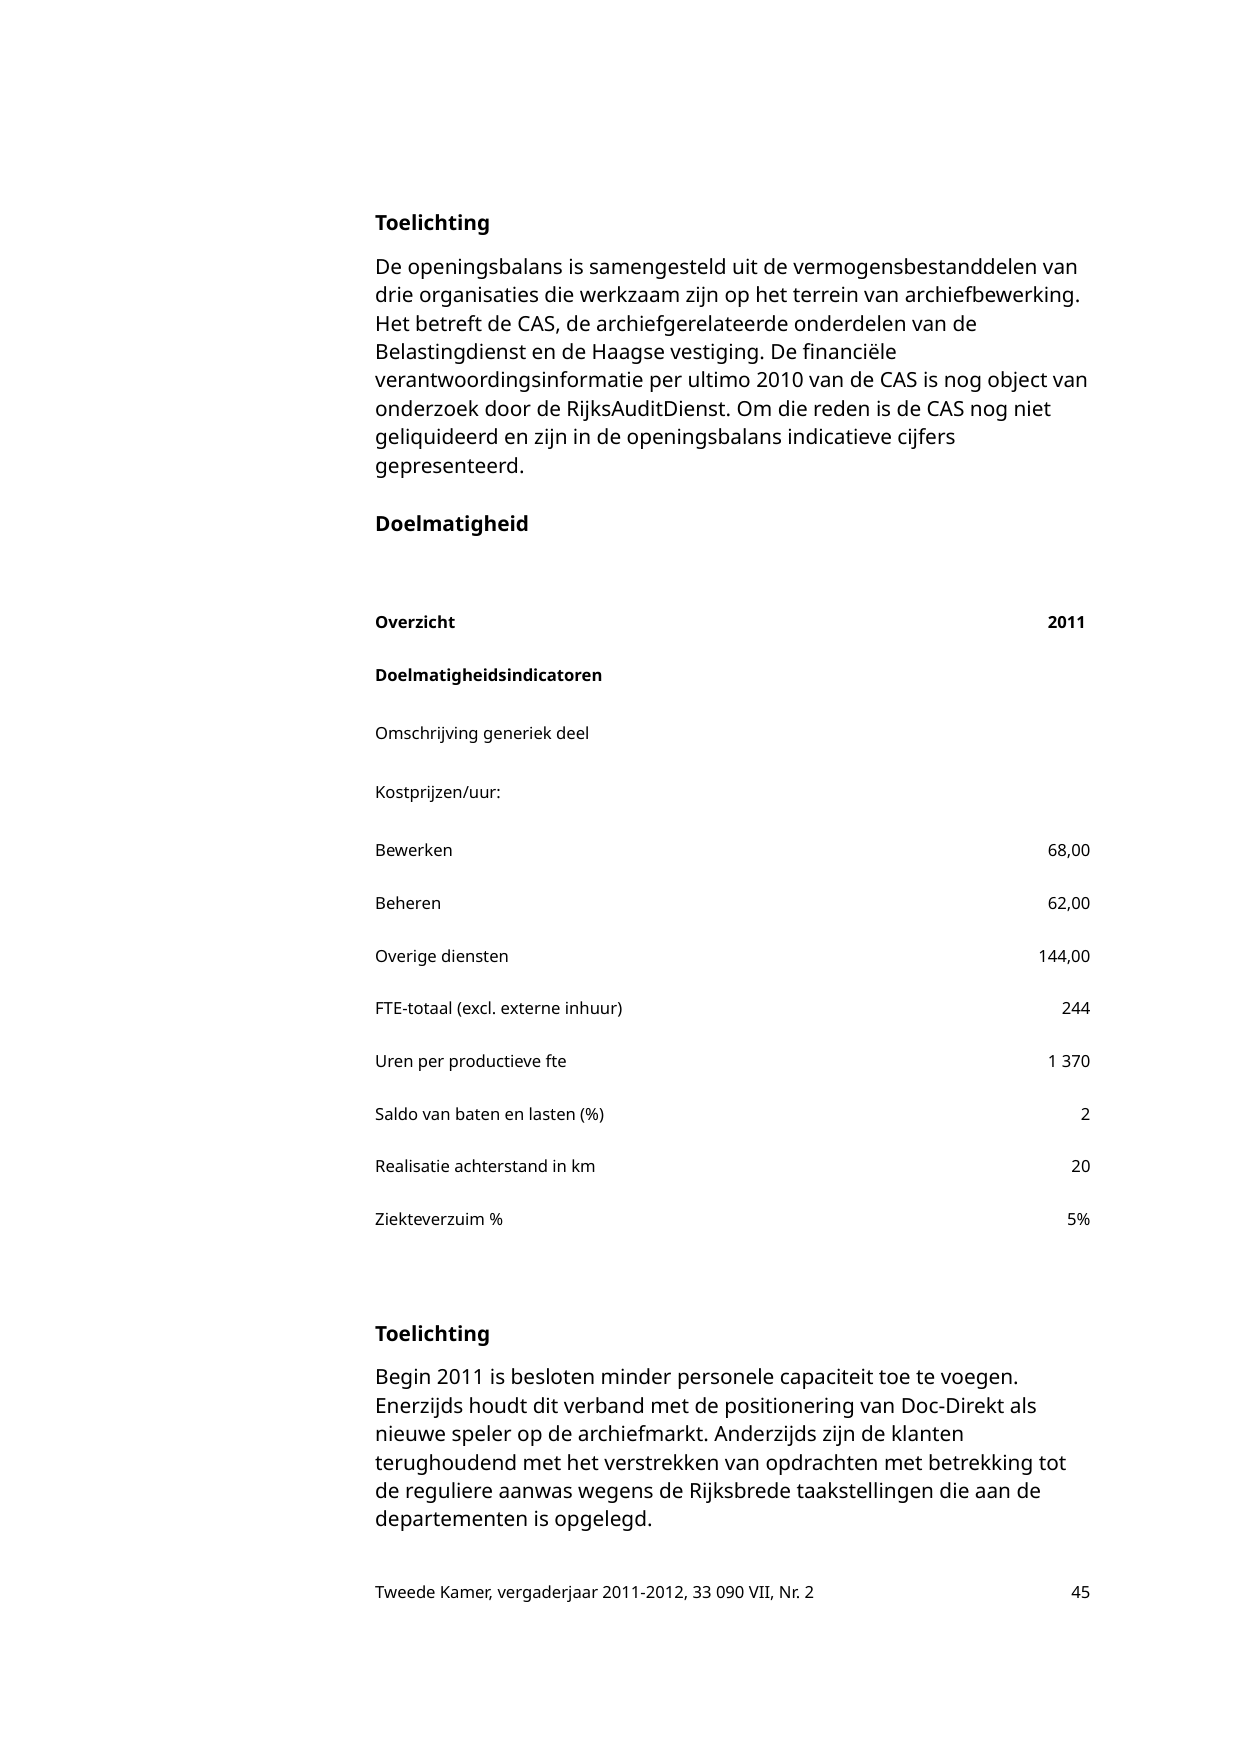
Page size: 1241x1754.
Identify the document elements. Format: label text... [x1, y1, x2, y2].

table_cell 20 [919, 1155, 1090, 1208]
table_cell FTE-totaal (excl. externe inhuur) [375, 997, 918, 1049]
table_cell Overige diensten [375, 944, 918, 997]
table_cell Omschrijving generiek deel [375, 722, 918, 780]
table_cell Doelmatigheidsindicatoren [375, 664, 918, 722]
table_cell 68,00 [919, 839, 1090, 891]
text Toelichting [375, 208, 1090, 237]
table_cell Uren per productieve fte [375, 1050, 918, 1102]
table_cell 62,00 [919, 891, 1090, 944]
table_header 2011 [919, 611, 1090, 663]
table_cell 2 [919, 1102, 1090, 1155]
text Doelmatigheid [375, 509, 1090, 538]
table_cell Bewerken [375, 839, 918, 891]
table_cell 5% [919, 1208, 1090, 1260]
text Toelichting [375, 1319, 1090, 1347]
table_cell [919, 664, 1090, 722]
table_cell 1 370 [919, 1050, 1090, 1102]
text Begin 2011 is besloten minder personele capaciteit toe te voegen. Enerzijds houdt dit verband met de positionering van Doc-Direkt als nieuwe speler op de archiefmarkt. Anderzijds zijn de klanten terughoudend met het verstrekken van opdrachten met betrekking tot de reguliere aanwas wegens de Rijksbrede taakstellingen die aan de departementen is opgelegd. [375, 1362, 1090, 1533]
table_cell 244 [919, 997, 1090, 1049]
table_cell 144,00 [919, 944, 1090, 997]
text De openingsbalans is samengesteld uit de vermogensbestanddelen van drie organisaties die werkzaam zijn op het terrein van archiefbewerking. Het betreft de CAS, de archiefgerelateerde onderdelen van de Belastingdienst en de Haagse vestiging. De financiële verantwoordingsinformatie per ultimo 2010 van de CAS is nog object van onderzoek door de RijksAuditDienst. Om die reden is de CAS nog niet geliquideerd en zijn in de openingsbalans indicatieve cijfers gepresenteerd. [375, 252, 1090, 479]
table_cell Saldo van baten en lasten (%) [375, 1102, 918, 1155]
table_cell Beheren [375, 891, 918, 944]
table_header Overzicht [375, 611, 918, 663]
table_cell Kostprijzen/uur: [375, 780, 918, 839]
table_cell Ziekteverzuim % [375, 1208, 918, 1260]
table_cell [919, 722, 1090, 780]
table_cell [919, 780, 1090, 839]
table_cell Realisatie achterstand in km [375, 1155, 918, 1208]
